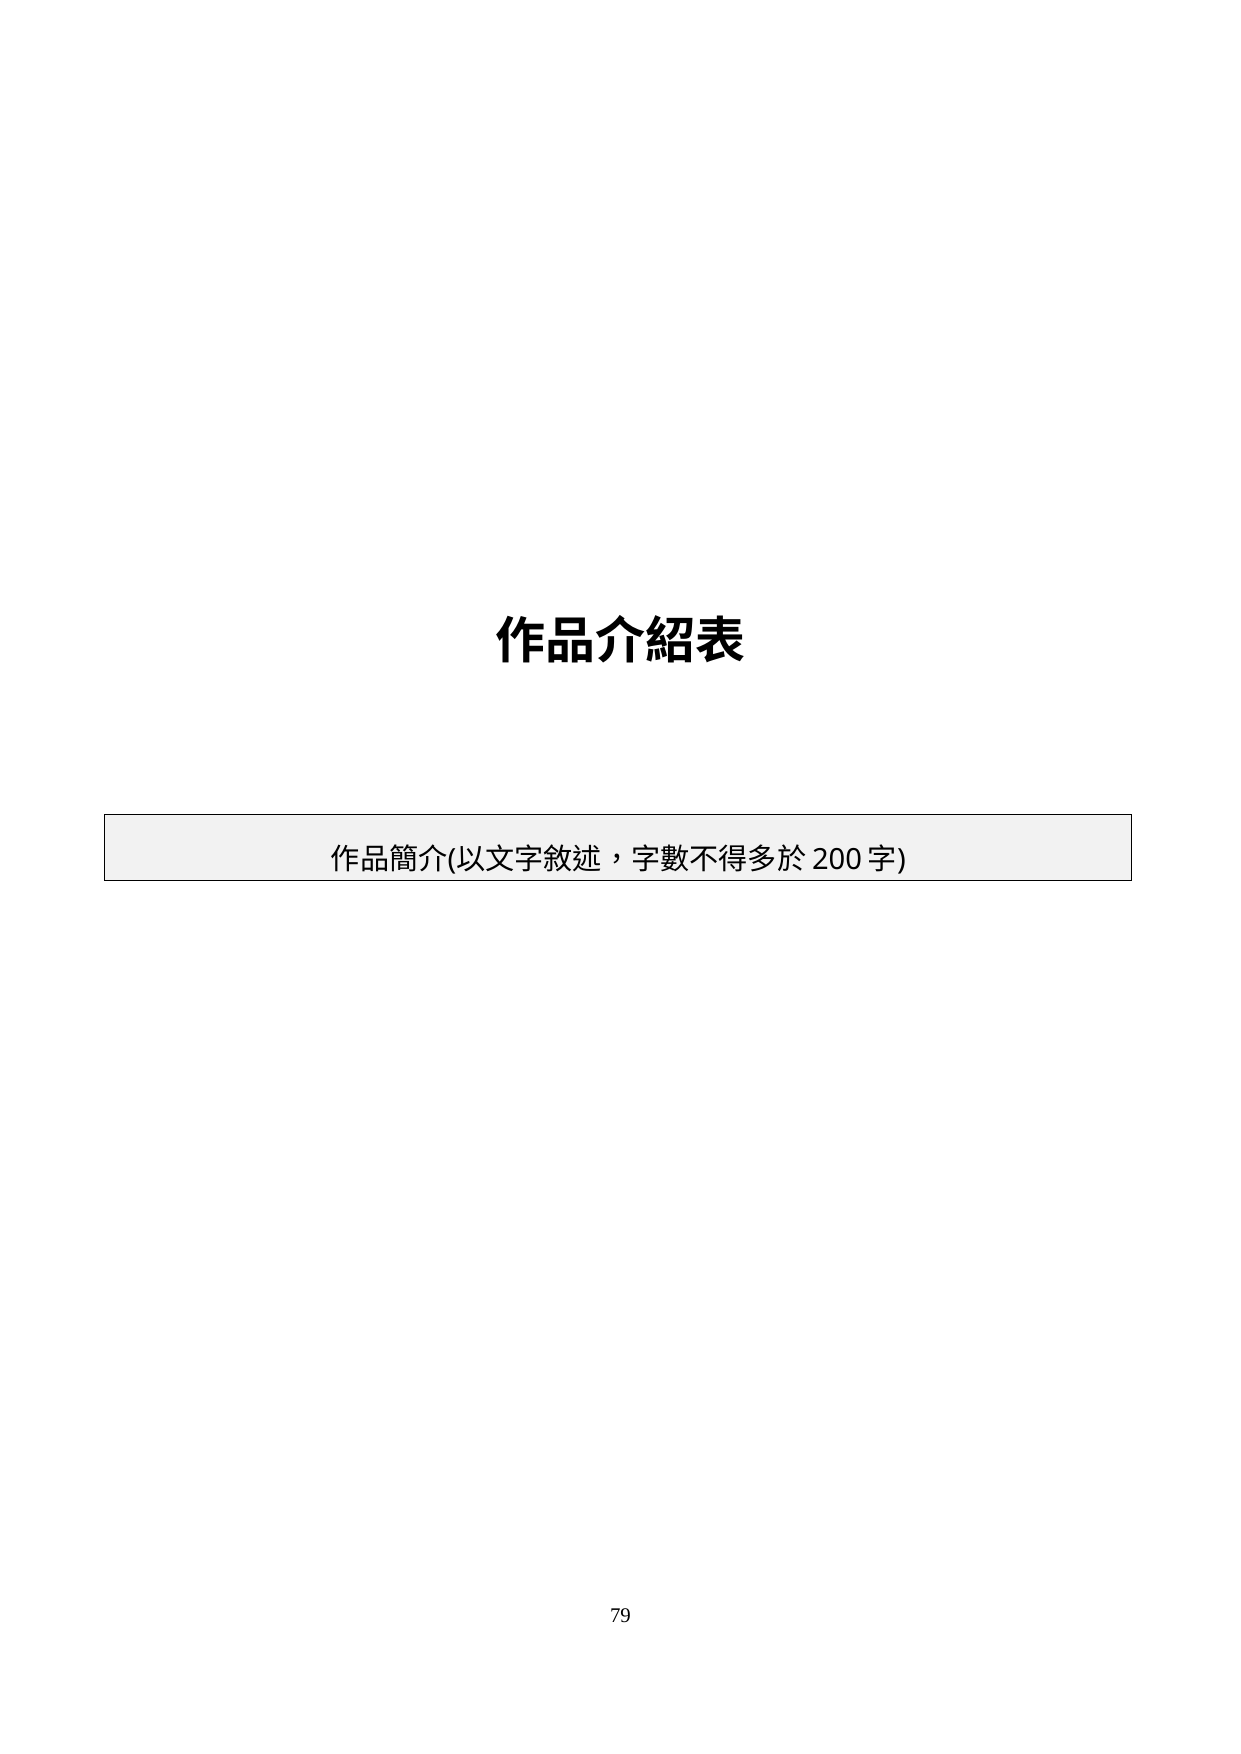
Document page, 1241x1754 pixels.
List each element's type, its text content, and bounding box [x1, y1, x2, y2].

table_header [1132, 814, 1136, 880]
text 作品介紹表 [187, 564, 1053, 689]
table_header 作品簡介(以文字敘述，字數不得多於200字) [105, 815, 1131, 880]
